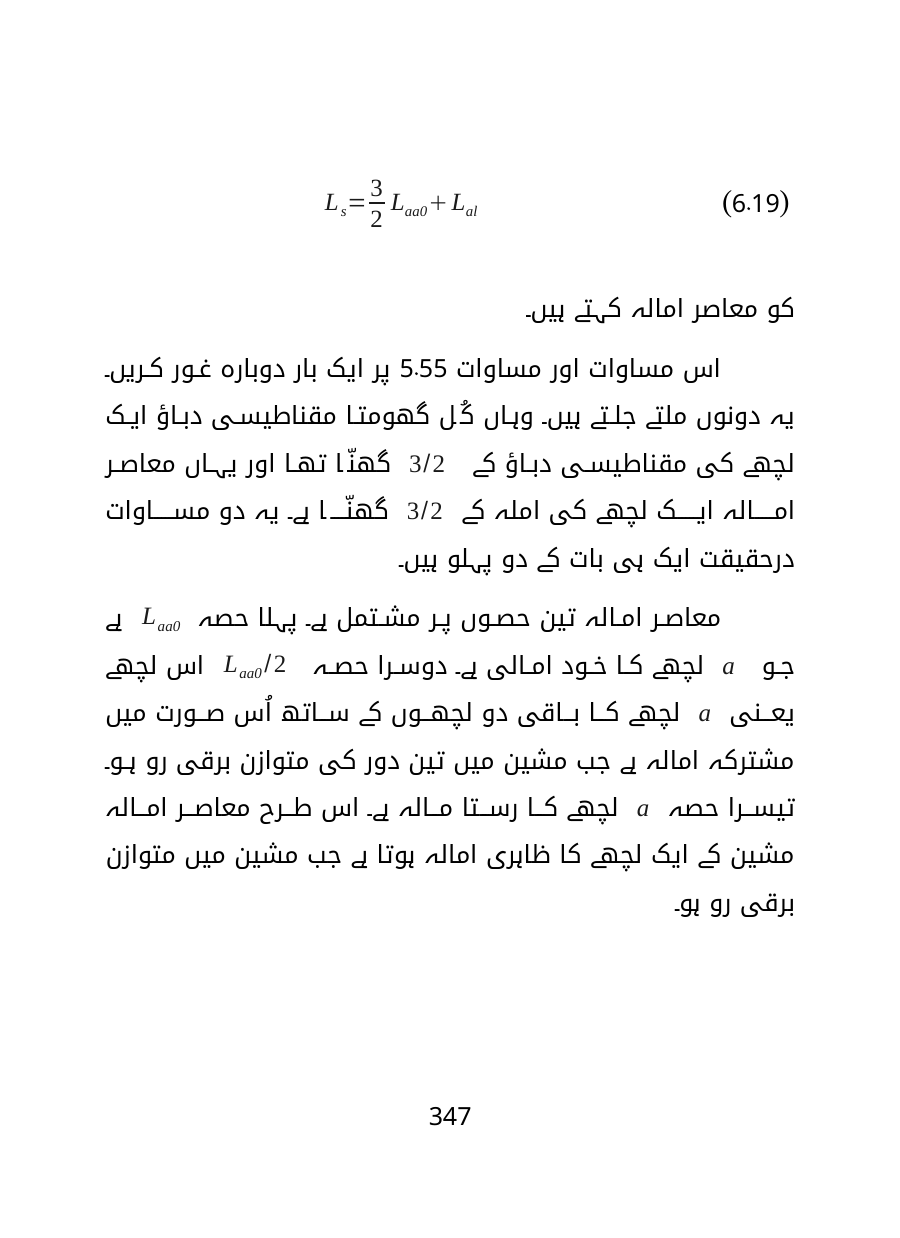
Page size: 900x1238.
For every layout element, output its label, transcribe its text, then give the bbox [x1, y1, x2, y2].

text اس مساوات اور مساوات 5.55 پر ایک بار دوبارہ غور کریں۔ یہ دونوں ملتے جلتے ہیں۔ وہاں کُل گھومتا مقناطیسی دباؤ ایک لچھے کی مقناطیسی دباؤ کے گھنّا تھا اور یہاں معاصر امالہ ایک لچھے کی املہ کےگھنّا ہے۔ یہ دو مساوات درحقیقت ایک ہی بات کے دو پہلو ہیں۔ [105, 345, 795, 582]
table_header (6.19) [688, 169, 795, 251]
text کو معاصر امالہ کہتے ہیں۔ [105, 285, 795, 333]
text معاصر امالہ تین حصوں پر مشتمل ہے۔ پہلا حصہہے جو لچھے کا خود امالی ہے۔ دوسرا حصہ اس لچھے یعنیلچھے کا باقی دو لچھوں کے ساتھ اُس صورت میں مشترکہ امالہ ہے جب مشین میں تین دور کی متوازن برقی رو ہو۔تیسرا حصہلچھے کا رستا مالہ ہے۔ اس طرح معاصر امالہ مشین کے ایک لچھے کا ظاہری امالہ ہوتا ہے جب مشین میں متوازن برقی رو ہو۔ [105, 595, 795, 927]
table_header [105, 169, 688, 251]
